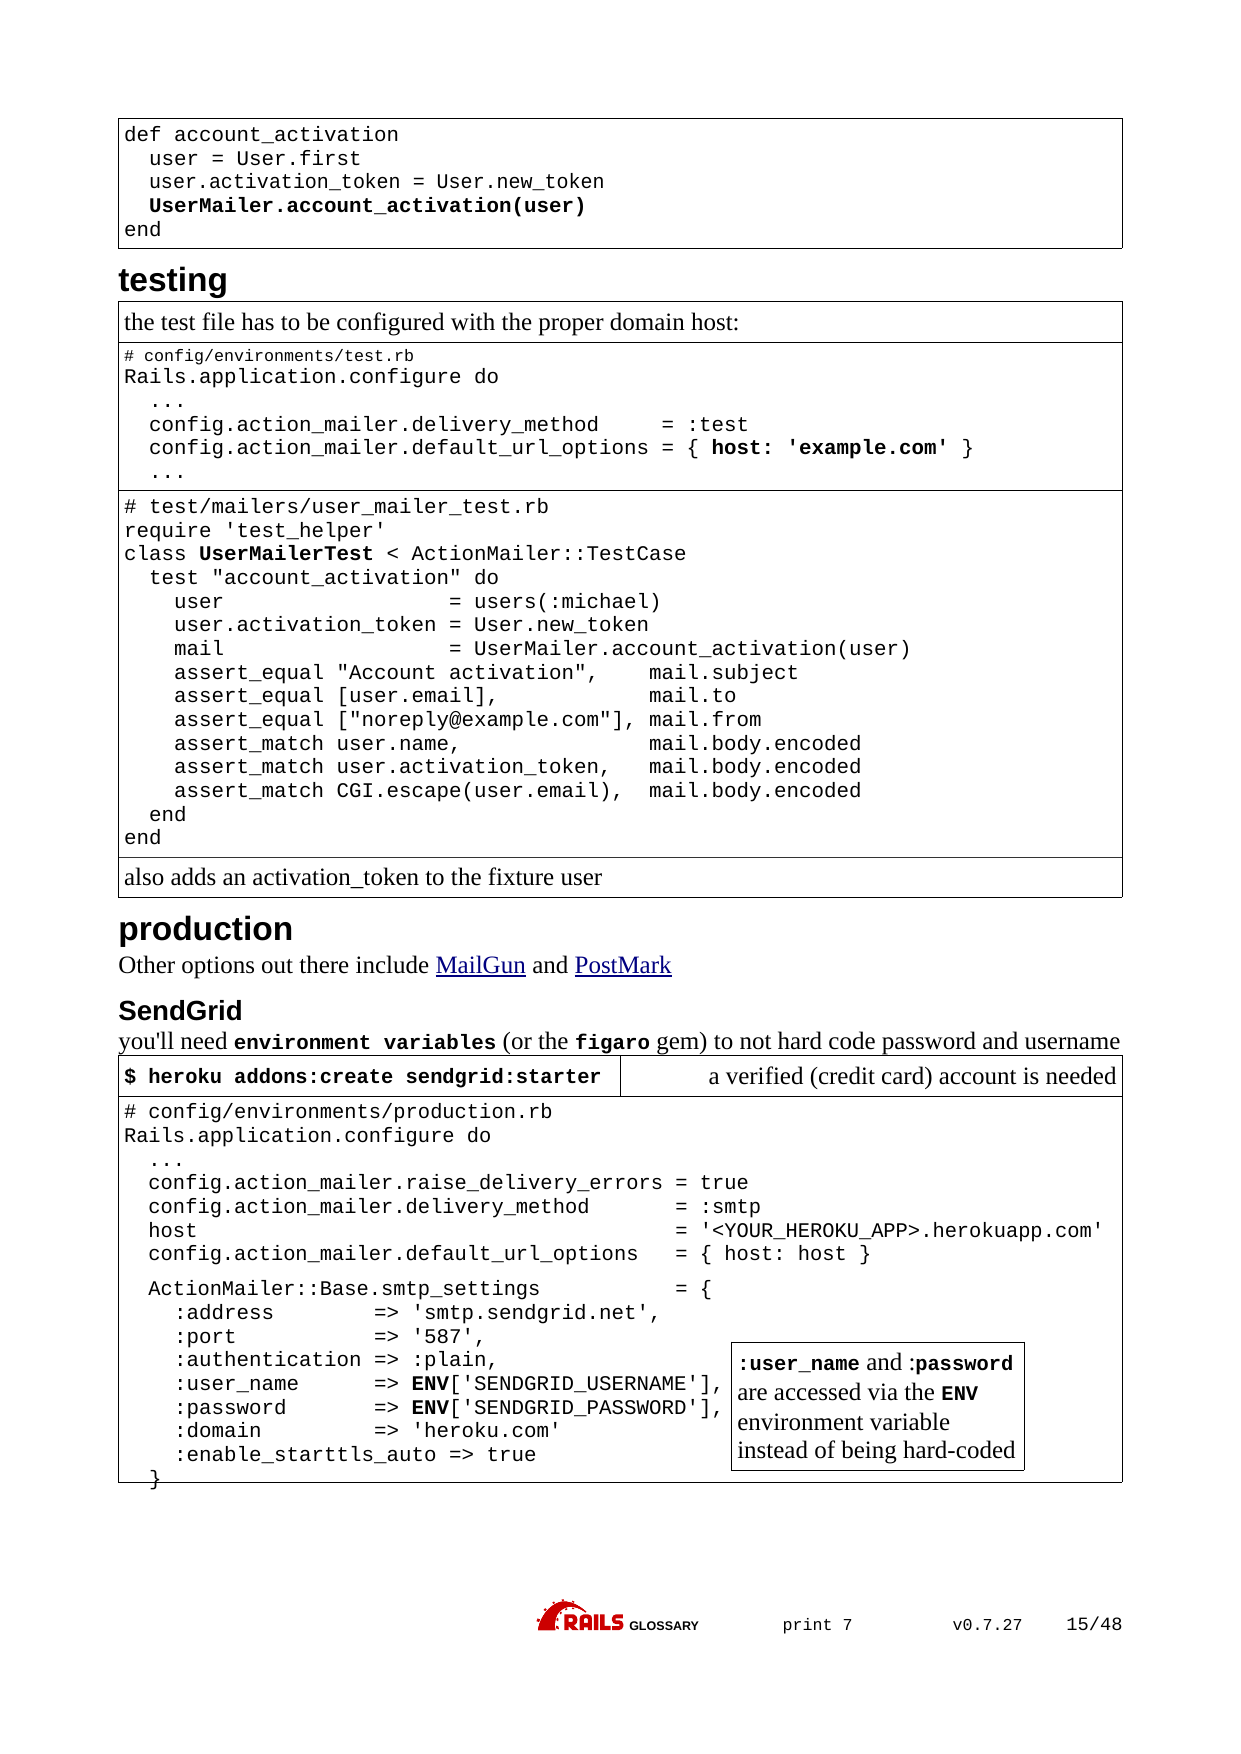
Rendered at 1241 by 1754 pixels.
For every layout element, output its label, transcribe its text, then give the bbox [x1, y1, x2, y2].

subtitle production [118, 909, 1122, 947]
table_cell also adds an activation_token to the fixture user [119, 858, 1122, 897]
subtitle SendGrid [118, 994, 1122, 1026]
table_cell :user_name and :password are accessed via the ENV environment variable instead of being hard-coded [732, 1343, 1024, 1470]
table_cell ActionMailer::Base.smtp_settings = { :address => 'smtp.sendgrid.net', :port => '587', :authentication => :plain, :user_name => ENV['SENDGRID_USERNAME'], :password => ENV['SENDGRID_PASSWORD'], :domain => 'heroku.com' :enable_starttls_auto => true } ... [119, 1273, 731, 1482]
table_header $ heroku addons:create sendgrid:starter [119, 1056, 620, 1096]
table_cell # config/environments/production.rb Rails.application.configure do ... config.action_mailer.raise_delivery_errors = true config.action_mailer.delivery_method = :smtp host = '<YOUR_HEROKU_APP>.herokuapp.com' config.action_mailer.default_url_options = { host: host } [119, 1097, 1122, 1273]
text you'll need environment variables (or the figaro gem) to not hard code password and username [118, 1026, 1122, 1055]
table_cell # test/mailers/user_mailer_test.rb require 'test_helper' class UserMailerTest < ActionMailer::TestCase test "account_activation" do user = users(:michael) user.activation_token = User.new_token mail = UserMailer.account_activation(user) assert_equal "Account activation", mail.subject assert_equal [user.email], mail.to assert_equal ["noreply@example.com"], mail.from assert_match user.name, mail.body.encoded assert_match user.activation_token, mail.body.encoded assert_match CGI.escape(user.email), mail.body.encoded end end [119, 491, 1122, 857]
table_cell [1024, 1273, 1122, 1482]
table_header a verified (credit card) account is needed [621, 1056, 1122, 1096]
table_cell def account_activation user = User.first user.activation_token = User.new_token UserMailer.account_activation(user) end [119, 119, 1122, 248]
subtitle testing [118, 260, 1122, 298]
table_cell [731, 1273, 1024, 1342]
table_cell [731, 1471, 1024, 1482]
table_cell # config/environments/test.rb Rails.application.configure do ... config.action_mailer.delivery_method = :test config.action_mailer.default_url_options = { host: 'example.com' } ... [119, 343, 1122, 490]
table_header the test file has to be configured with the proper domain host: [119, 302, 1122, 342]
text Other options out there include MailGun and PostMark [118, 950, 1122, 979]
